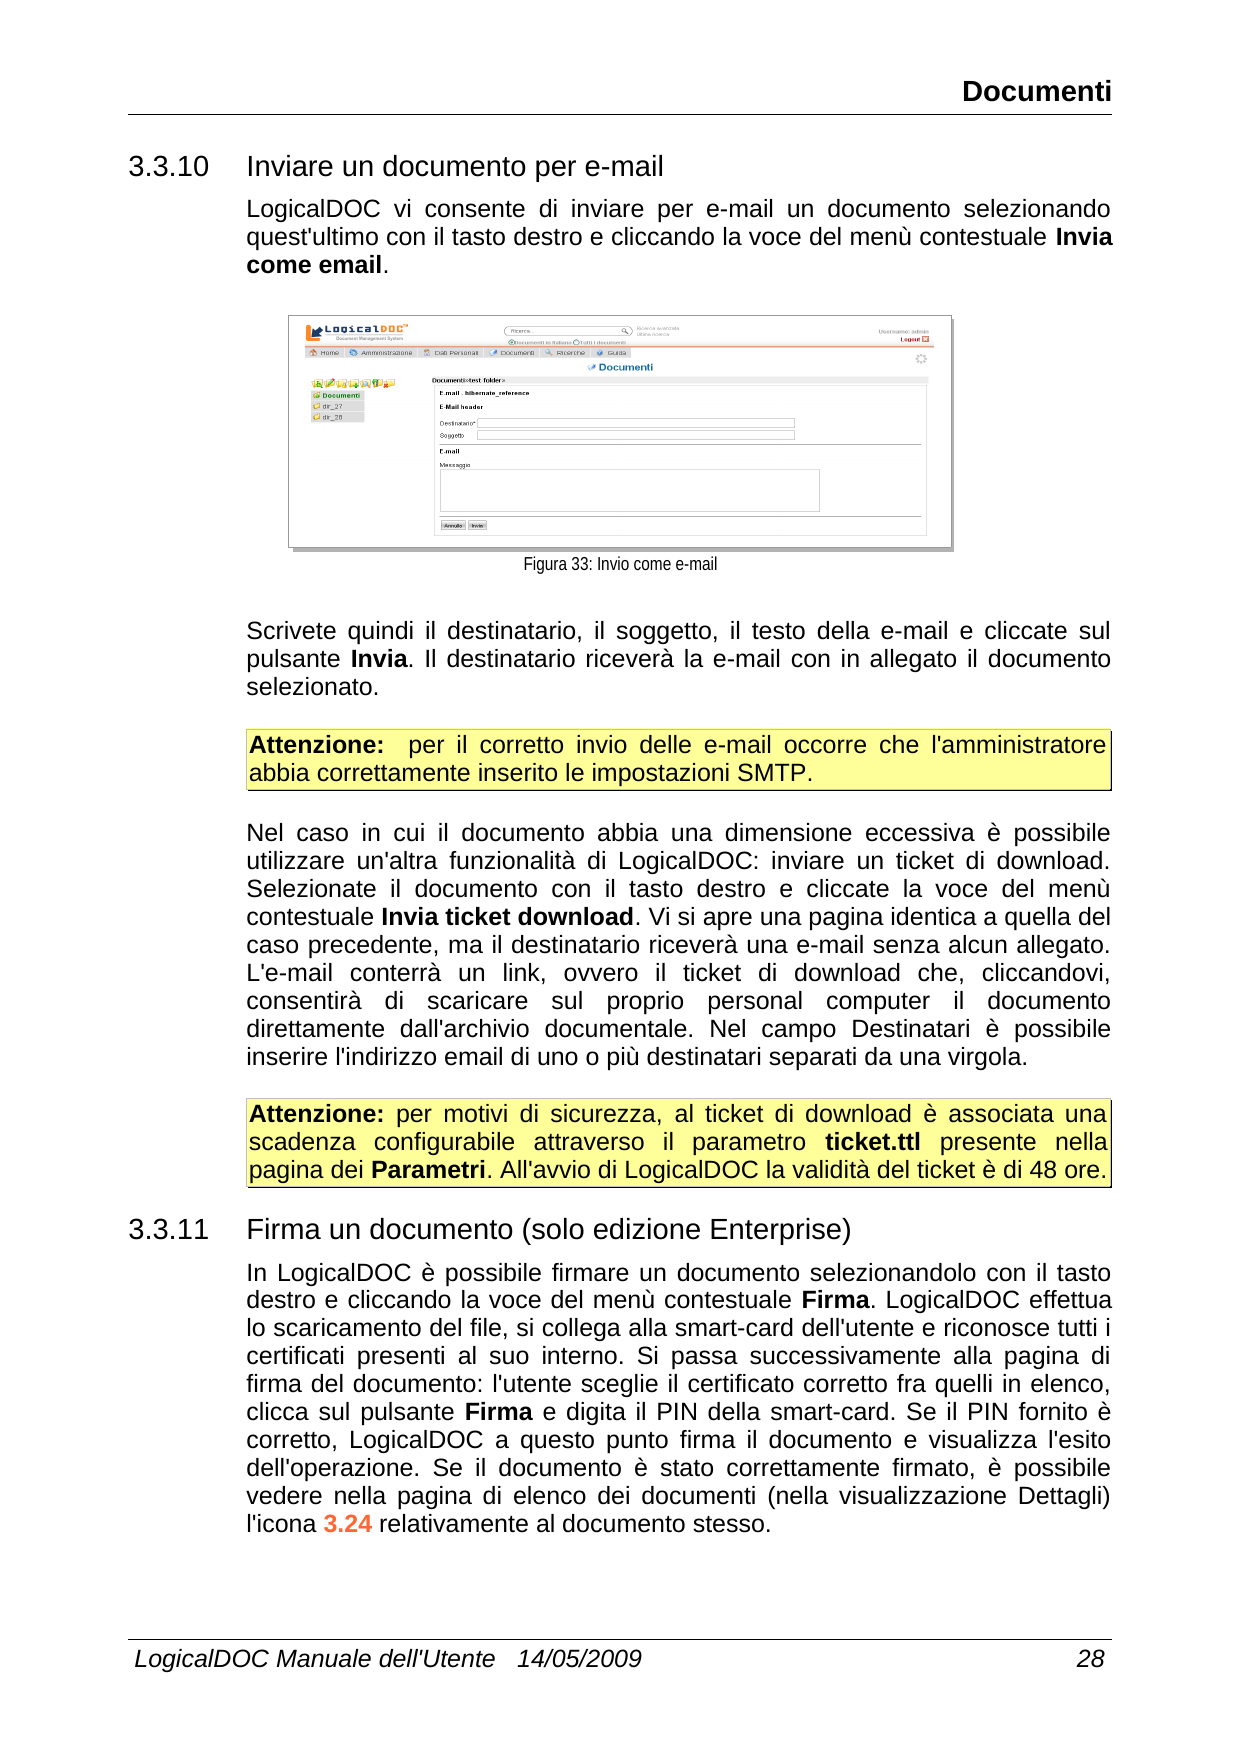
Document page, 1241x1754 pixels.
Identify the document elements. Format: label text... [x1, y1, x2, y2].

picture [305, 323, 934, 538]
text Attenzione: per motivi di sicurezza, al ticket di download è associata una scadenza configurabile attraverso il parametro ticket.ttl presente nella pagina dei Parametri. All'avvio di LogicalDOC la validità del ticket è di 48 ore. [247, 1099, 1110, 1186]
text Scrivete quindi il destinatario, il soggetto, il testo della e-mail e cliccate sul pulsante Invia. Il destinatario riceverà la e-mail con in allegato il documento selezionato. [246, 617, 1112, 701]
subtitle Firma un documento (solo edizione Enterprise) [128, 1213, 1112, 1246]
text Attenzione: per il corretto invio delle e-mail occorre che l'amministratore abbia correttamente inserito le impostazioni SMTP. [247, 730, 1110, 789]
text Figura 33: Invio come e-mail [288, 548, 952, 575]
text In LogicalDOC è possibile firmare un documento selezionandolo con il tasto destro e cliccando la voce del menù contestuale Firma. LogicalDOC effettua lo scaricamento del file, si collega alla smart-card dell'utente e riconosce tutti i certificati presenti al suo interno. Si passa successivamente alla pagina di firma del documento: l'utente sceglie il certificato corretto fra quelli in elenco, clicca sul pulsante Firma e digita il PIN della smart-card. Se il PIN fornito è corretto, LogicalDOC a questo punto firma il documento e visualizza l'esito dell'operazione. Se il documento è stato correttamente firmato, è possibile vedere nella pagina di elenco dei documenti (nella visualizzazione Dettagli) l'icona 3.24 relativamente al documento stesso. [246, 1258, 1112, 1537]
subtitle Inviare un documento per e-mail [128, 150, 1112, 183]
text LogicalDOC vi consente di inviare per e-mail un documento selezionando quest'ultimo con il tasto destro e cliccando la voce del menù contestuale Invia come email. [246, 195, 1112, 279]
text Nel caso in cui il documento abbia una dimensione eccessiva è possibile utilizzare un'altra funzionalità di LogicalDOC: inviare un ticket di download. Selezionate il documento con il tasto destro e cliccate la voce del menù contestuale Invia ticket download. Vi si apre una pagina identica a quella del caso precedente, ma il destinatario riceverà una e-mail senza alcun allegato. L'e-mail conterrà un link, ovvero il ticket di download che, cliccandovi, consentirà di scaricare sul proprio personal computer il documento direttamente dall'archivio documentale. Nel campo Destinatari è possibile inserire l'indirizzo email di uno o più destinatari separati da una virgola. [246, 819, 1112, 1070]
